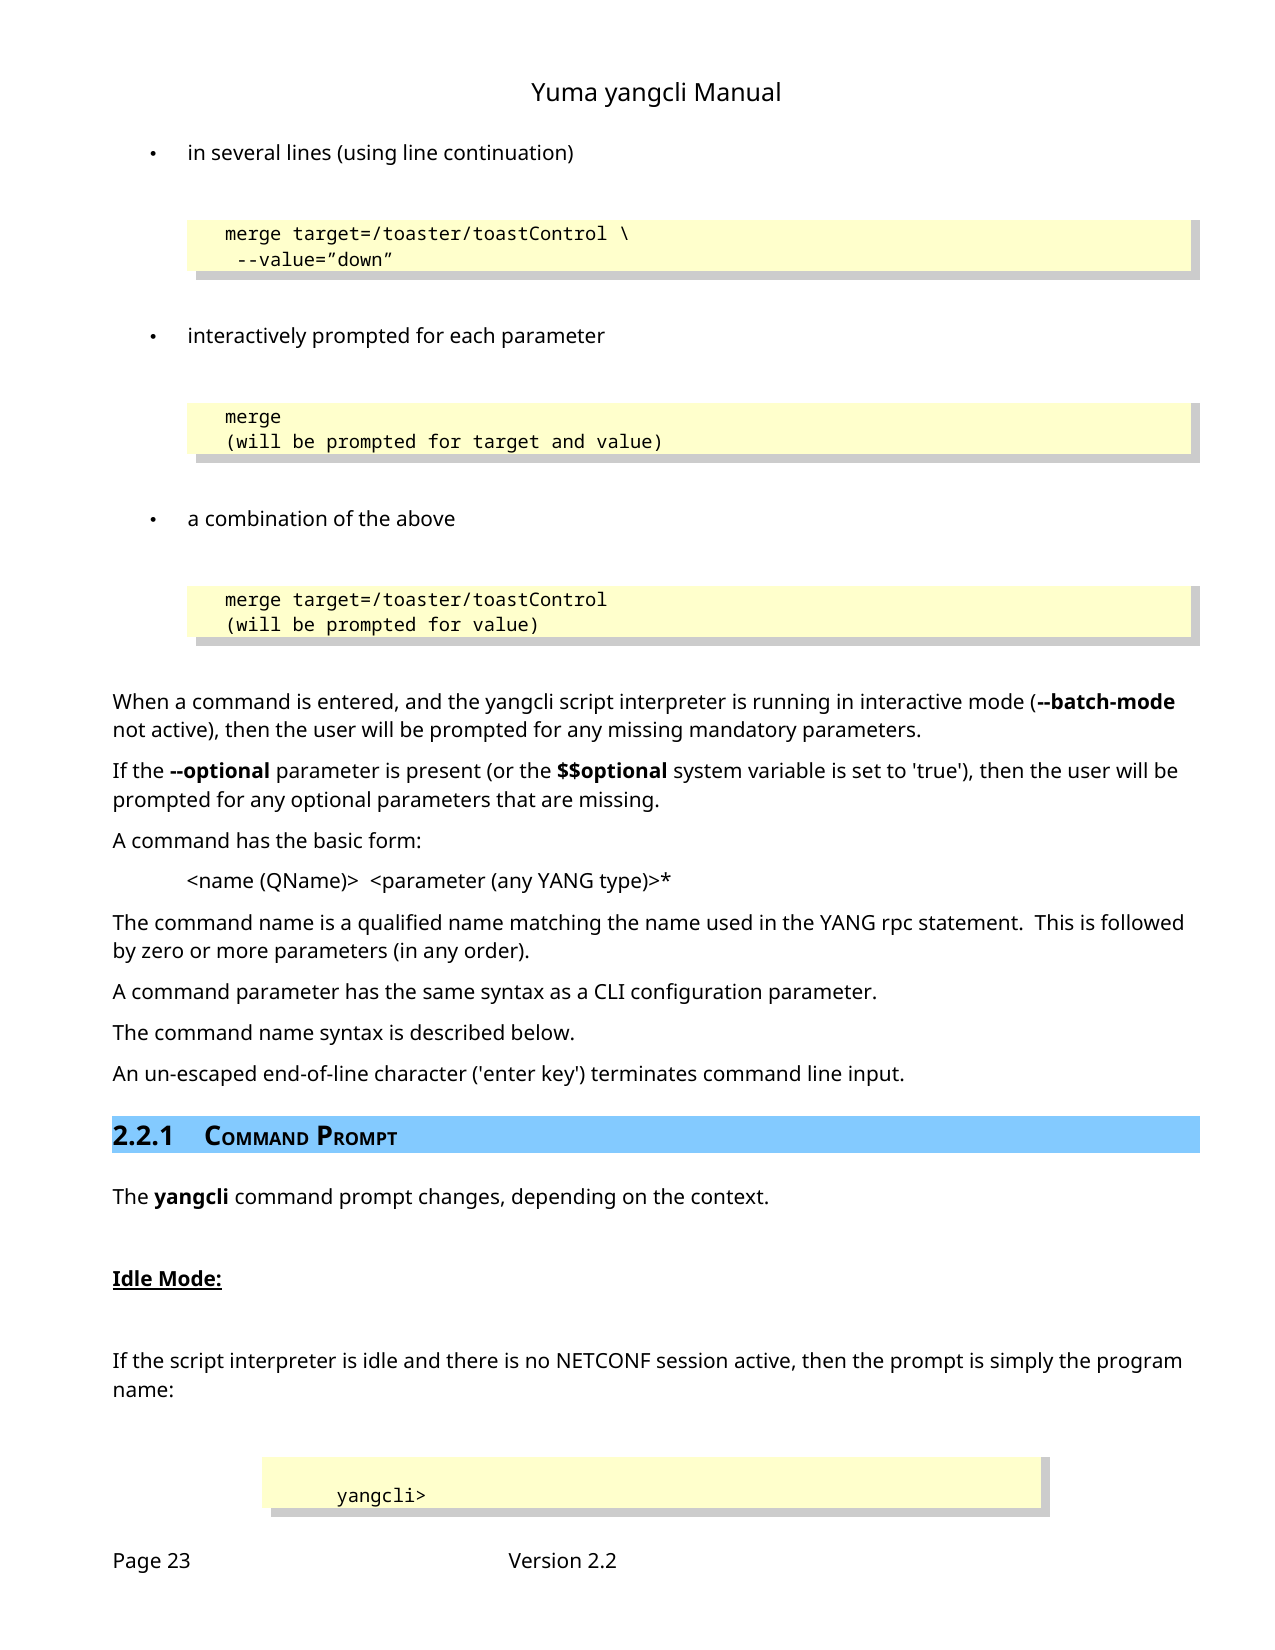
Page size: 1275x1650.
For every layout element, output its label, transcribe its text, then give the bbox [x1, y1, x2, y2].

text The command name is a qualified name matching the name used in the YANG rpc statement. This is followed by zero or more parameters (in any order). [112, 908, 1200, 964]
subtitle Command Prompt [112, 1116, 1200, 1153]
list in several lines (using line continuation) [150, 138, 1200, 167]
text When a command is entered, and the yangcli script interpreter is running in interactive mode (--batch-mode not active), then the user will be prompted for any missing mandatory parameters. [112, 687, 1200, 744]
list a combination of the above [150, 504, 1200, 533]
text If the script interpreter is idle and there is no NETCONF session active, then the prompt is simply the program name: [112, 1346, 1200, 1403]
text A command has the basic form: [112, 826, 1200, 854]
list interactively prompted for each parameter [150, 321, 1200, 350]
list merge target=/toaster/toastControl [187, 586, 1191, 612]
text If the --optional parameter is present (or the $$optional system variable is set to 'true'), then the user will be prompted for any optional parameters that are missing. [112, 756, 1200, 813]
text The yangcli command prompt changes, depending on the context. [112, 1182, 1200, 1211]
text <name (QName)> <parameter (any YANG type)>* [112, 867, 1200, 895]
text An un-escaped end-of-line character ('enter key') terminates command line input. [112, 1059, 1200, 1087]
text The command name syntax is described below. [112, 1018, 1200, 1046]
list (will be prompted for target and value) [187, 429, 1191, 454]
text Idle Mode: [112, 1264, 1200, 1293]
text A command parameter has the same syntax as a CLI configuration parameter. [112, 977, 1200, 1005]
list (will be prompted for value) [187, 612, 1191, 637]
list merge [187, 403, 1191, 429]
list merge target=/toaster/toastControl \ --value=”down” [187, 220, 1191, 271]
text yangcli> [262, 1482, 1041, 1508]
